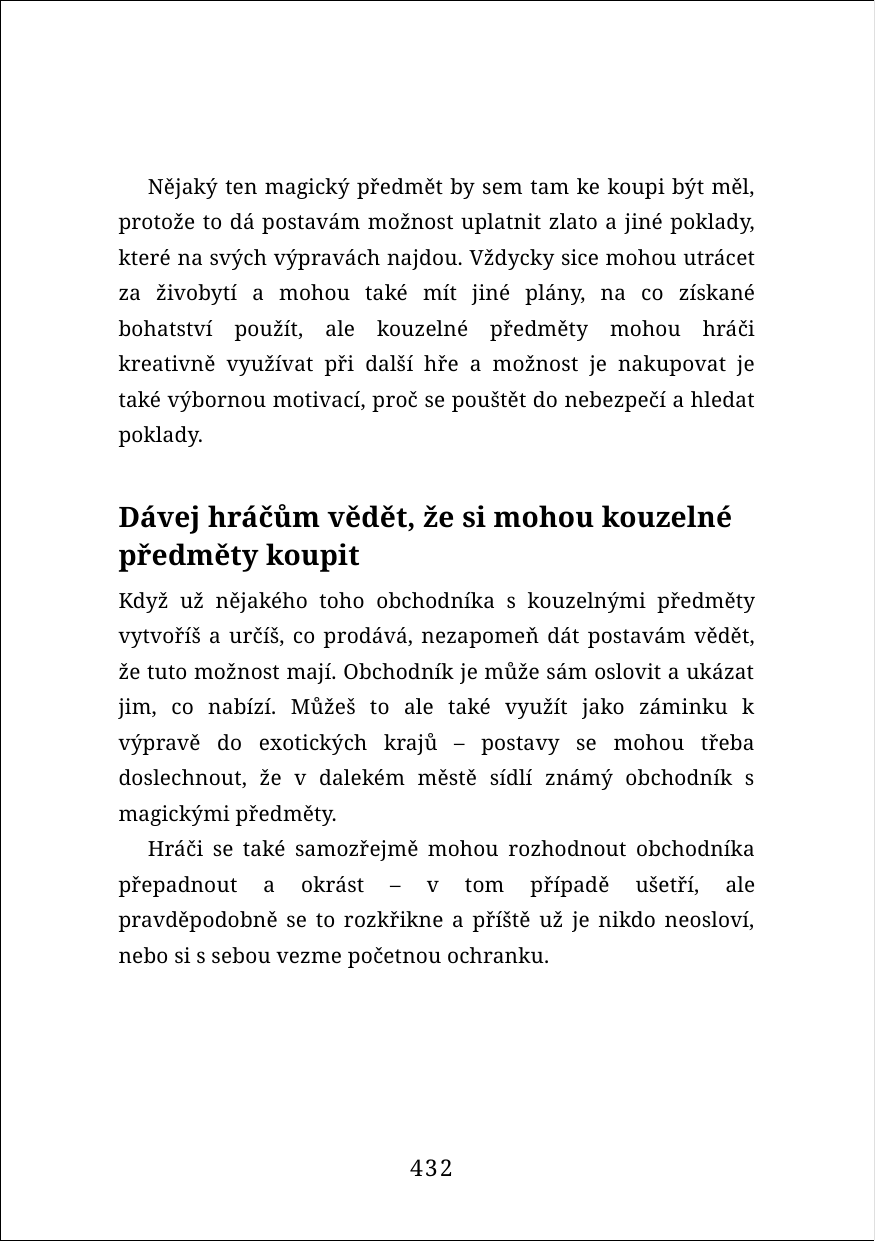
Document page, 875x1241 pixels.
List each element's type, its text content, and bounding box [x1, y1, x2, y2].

text Když už nějakého toho obchodníka s kouzelnými předměty vytvoříš a určíš, co prodává, nezapomeň dát postavám vědět, že tuto možnost mají. Obchodník je může sám oslovit a ukázat jim, co nabízí. Můžeš to ale také využít jako záminku k výpravě do exotických krajů – postavy se mohou třeba doslechnout, že v dalekém městě sídlí známý obchodník s magickými předměty. Hráči se také samozřejmě mohou rozhodnout obchodníka přepadnout a okrást – v tom případě ušetří, ale pravděpodobně se to rozkřikne a příště už je nikdo neosloví, nebo si s sebou vezme početnou ochranku. [118, 586, 756, 969]
subtitle Dávej hráčům vědět, že si mohou kouzelné předměty koupit [118, 497, 756, 574]
text Nějaký ten magický předmět by sem tam ke koupi být měl, protože to dá postavám možnost uplatnit zlato a jiné poklady, které na svých výpravách najdou. Vždycky sice mohou utrácet za živobytí a mohou také mít jiné plány, na co získané bohatství použít, ale kouzelné předměty mohou hráči kreativně využívat při další hře a možnost je nakupovat je také výbornou motivací, proč se pouštět do nebezpečí a hledat poklady. [118, 172, 756, 449]
